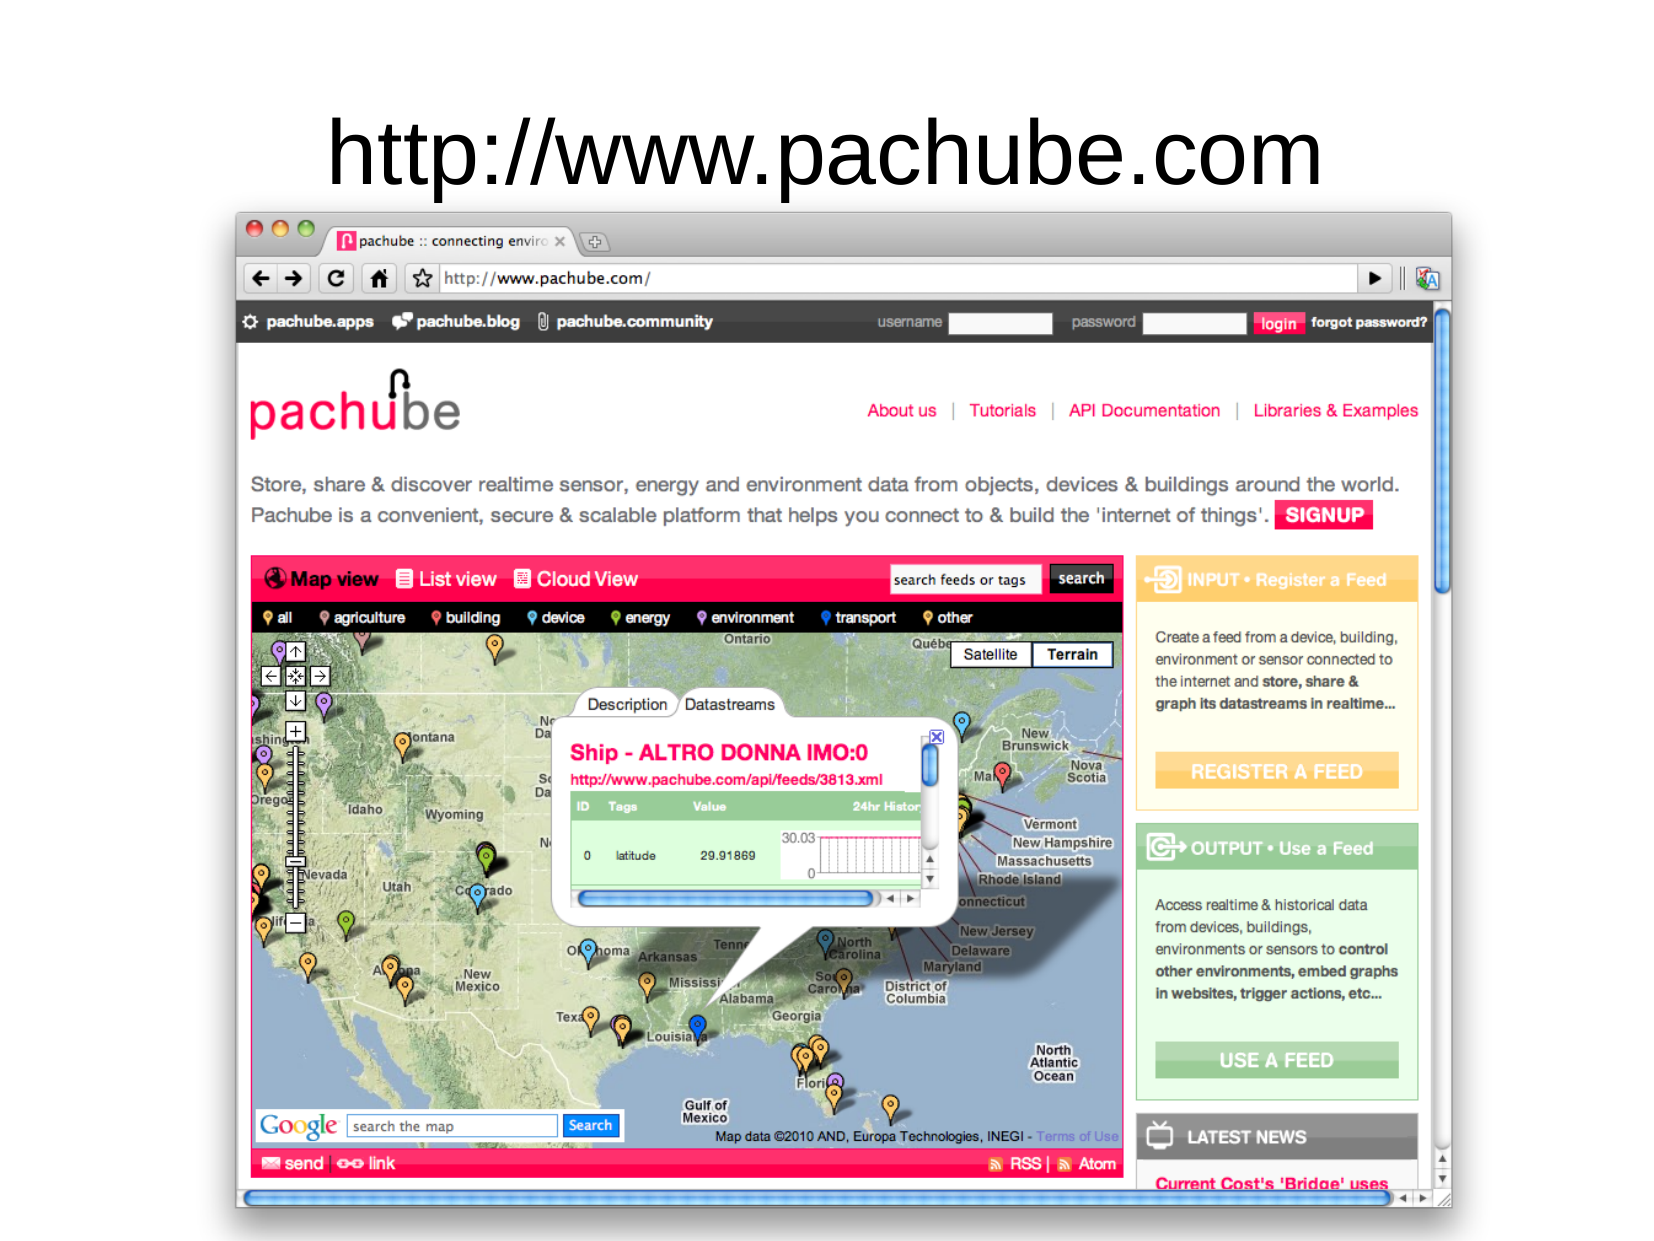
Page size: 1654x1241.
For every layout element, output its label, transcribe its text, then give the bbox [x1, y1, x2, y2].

title http://www.pachube.com [82, 56, 1571, 250]
picture [187, 182, 1501, 1241]
